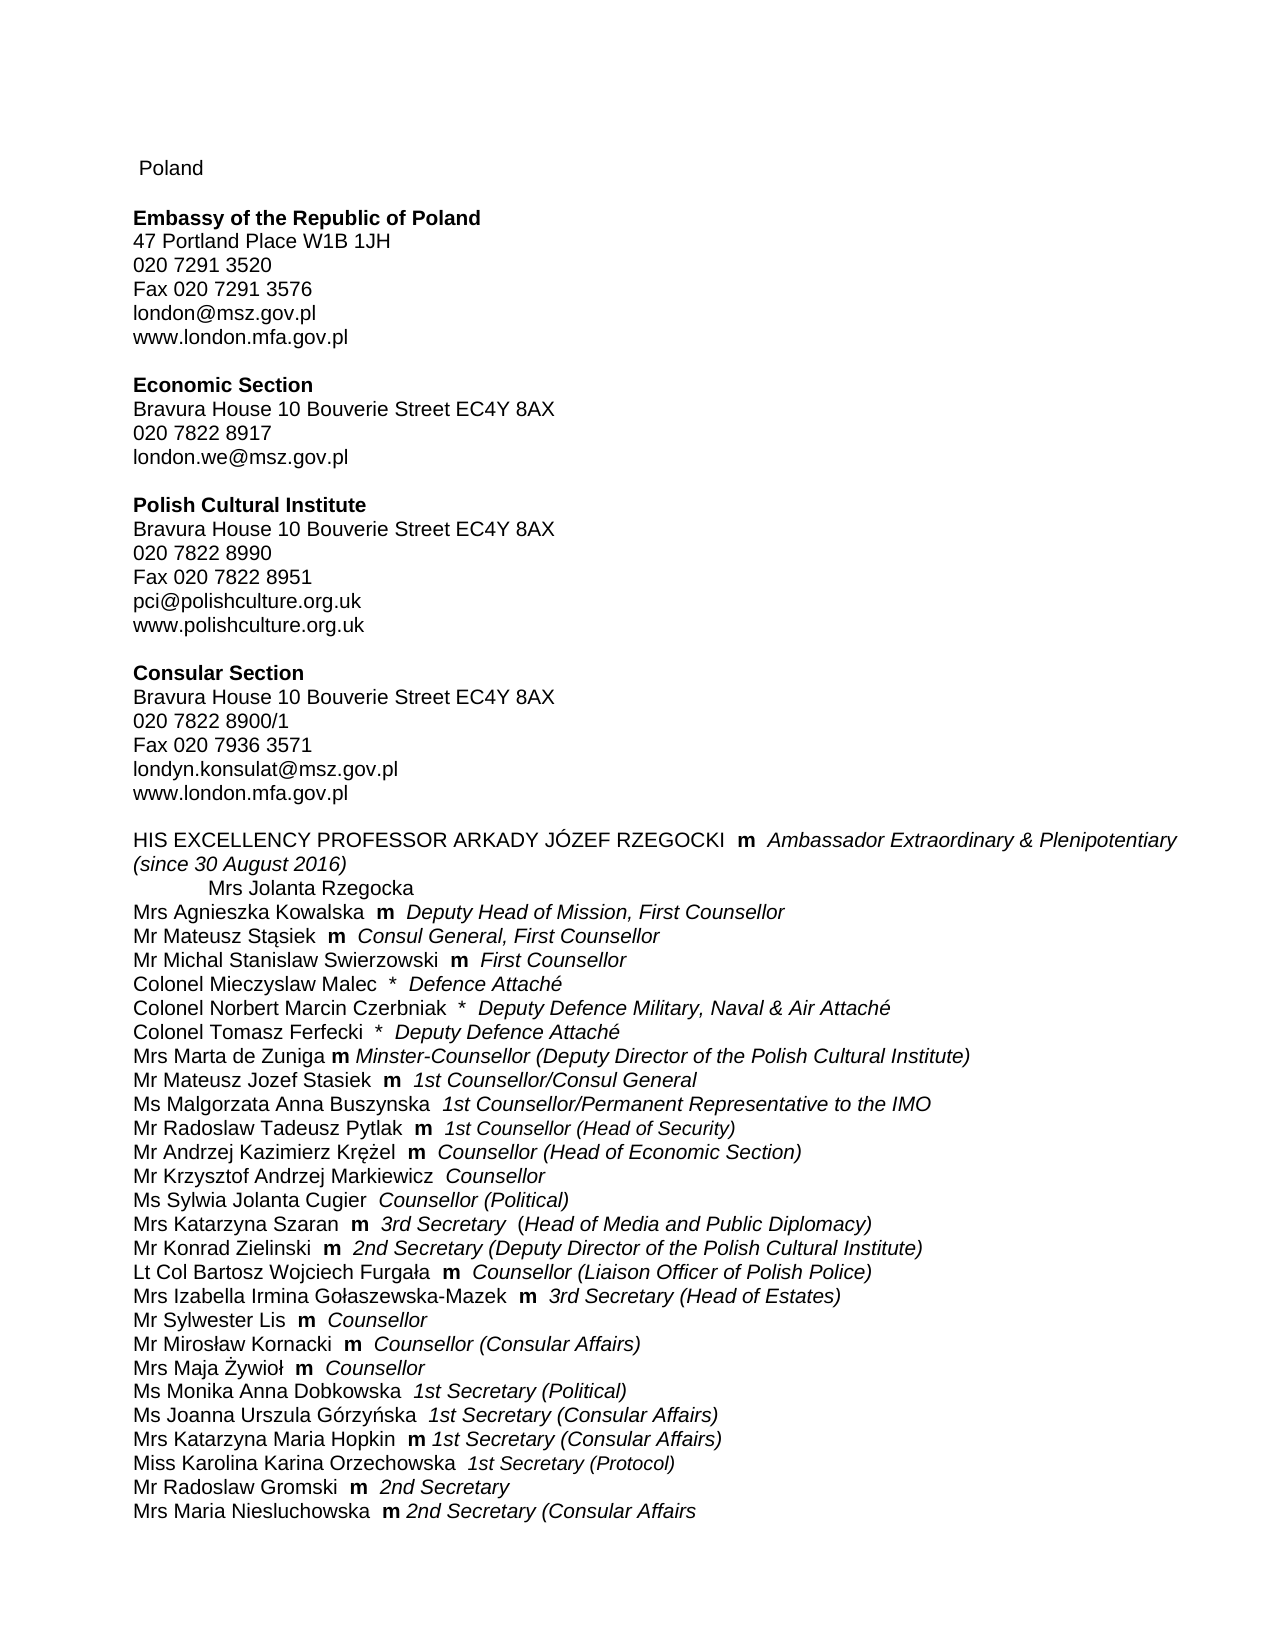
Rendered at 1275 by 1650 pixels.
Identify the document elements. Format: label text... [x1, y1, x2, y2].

text 020 7291 3520 [133, 253, 1181, 277]
text www.london.mfa.gov.pl [133, 325, 1181, 349]
text Fax 020 7936 3571 [133, 732, 1181, 756]
text Mr Mirosław Kornacki m Counsellor (Consular Affairs) [133, 1331, 1181, 1355]
text Mrs Izabella Irmina Gołaszewska-Mazek m 3rd Secretary (Head of Estates) [133, 1283, 1181, 1307]
text Bravura House 10 Bouverie Street EC4Y 8AX [133, 397, 1181, 421]
text Fax 020 7822 8951 [133, 565, 1181, 589]
text Mr Radoslaw Tadeusz Pytlak m 1st Counsellor (Head of Security) [133, 1116, 1181, 1140]
subtitle Economic Section [133, 373, 1181, 397]
text 020 7822 8990 [133, 541, 1181, 565]
text londyn.konsulat@msz.gov.pl [133, 756, 1181, 780]
text Miss Karolina Karina Orzechowska 1st Secretary (Protocol) [133, 1451, 1181, 1475]
text Bravura House 10 Bouverie Street EC4Y 8AX [133, 517, 1181, 541]
text Mr Mateusz Jozef Stasiek m 1st Counsellor/Consul General [133, 1068, 1181, 1092]
text Mr Mateusz Stąsiek m Consul General, First Counsellor [133, 924, 1181, 948]
text Mrs Katarzyna Szaran m 3rd Secretary (Head of Media and Public Diplomacy) [133, 1212, 1181, 1236]
text Mrs Marta de Zuniga m Minster-Counsellor (Deputy Director of the Polish Cultural Institute) [133, 1044, 1181, 1068]
text Bravura House 10 Bouverie Street EC4Y 8AX [133, 684, 1181, 708]
text Ms Malgorzata Anna Buszynska 1st Counsellor/Permanent Representative to the IMO [133, 1092, 1181, 1116]
subtitle Polish Cultural Institute [133, 493, 1181, 517]
subtitle Embassy of the Republic of Poland [133, 205, 1181, 229]
text Mr Michal Stanislaw Swierzowski m First Counsellor [133, 948, 1181, 972]
text Colonel Mieczyslaw Malec * Defence Attaché [133, 972, 1181, 996]
text Mr Andrzej Kazimierz Krężel m Counsellor (Head of Economic Section) [133, 1140, 1181, 1164]
text 47 Portland Place W1B 1JH [133, 229, 1181, 253]
text Fax 020 7291 3576 [133, 277, 1181, 301]
text Mrs Maja Żywioł m Counsellor [133, 1355, 1181, 1379]
text london.we@msz.gov.pl [133, 445, 1181, 469]
text Mrs Agnieszka Kowalska m Deputy Head of Mission, First Counsellor [133, 900, 1181, 924]
text Ms Joanna Urszula Górzyńska 1st Secretary (Consular Affairs) [133, 1403, 1181, 1427]
text Ms Monika Anna Dobkowska 1st Secretary (Political) [133, 1379, 1181, 1403]
text Poland [133, 156, 1181, 180]
text Colonel Norbert Marcin Czerbniak * Deputy Defence Military, Naval & Air Attaché [133, 996, 1181, 1020]
text london@msz.gov.pl [133, 301, 1181, 325]
text Mr Krzysztof Andrzej Markiewicz Counsellor [133, 1164, 1181, 1188]
text Ms Sylwia Jolanta Cugier Counsellor (Political) [133, 1188, 1181, 1212]
text Mr Konrad Zielinski m 2nd Secretary (Deputy Director of the Polish Cultural Institute) [133, 1236, 1181, 1259]
text Mrs Maria Niesluchowska m 2nd Secretary (Consular Affairs [133, 1499, 1181, 1523]
text Mrs Katarzyna Maria Hopkin m 1st Secretary (Consular Affairs) [133, 1427, 1181, 1451]
text pci@polishculture.org.uk [133, 589, 1181, 613]
text www.polishculture.org.uk [133, 613, 1181, 637]
text Mrs Jolanta Rzegocka [133, 876, 1181, 900]
text Colonel Tomasz Ferfecki * Deputy Defence Attaché [133, 1020, 1181, 1044]
subtitle Consular Section [133, 661, 1181, 684]
text Mr Radoslaw Gromski m 2nd Secretary [133, 1475, 1181, 1499]
text HIS EXCELLENCY PROFESSOR ARKADY JÓZEF RZEGOCKI m Ambassador Extraordinary & Plenipotentiary (since 30 August 2016) [133, 828, 1181, 876]
text 020 7822 8917 [133, 421, 1181, 445]
text 020 7822 8900/1 [133, 708, 1181, 732]
text www.london.mfa.gov.pl [133, 780, 1181, 804]
text Mr Sylwester Lis m Counsellor [133, 1307, 1181, 1331]
text Lt Col Bartosz Wojciech Furgała m Counsellor (Liaison Officer of Polish Police) [133, 1259, 1181, 1283]
